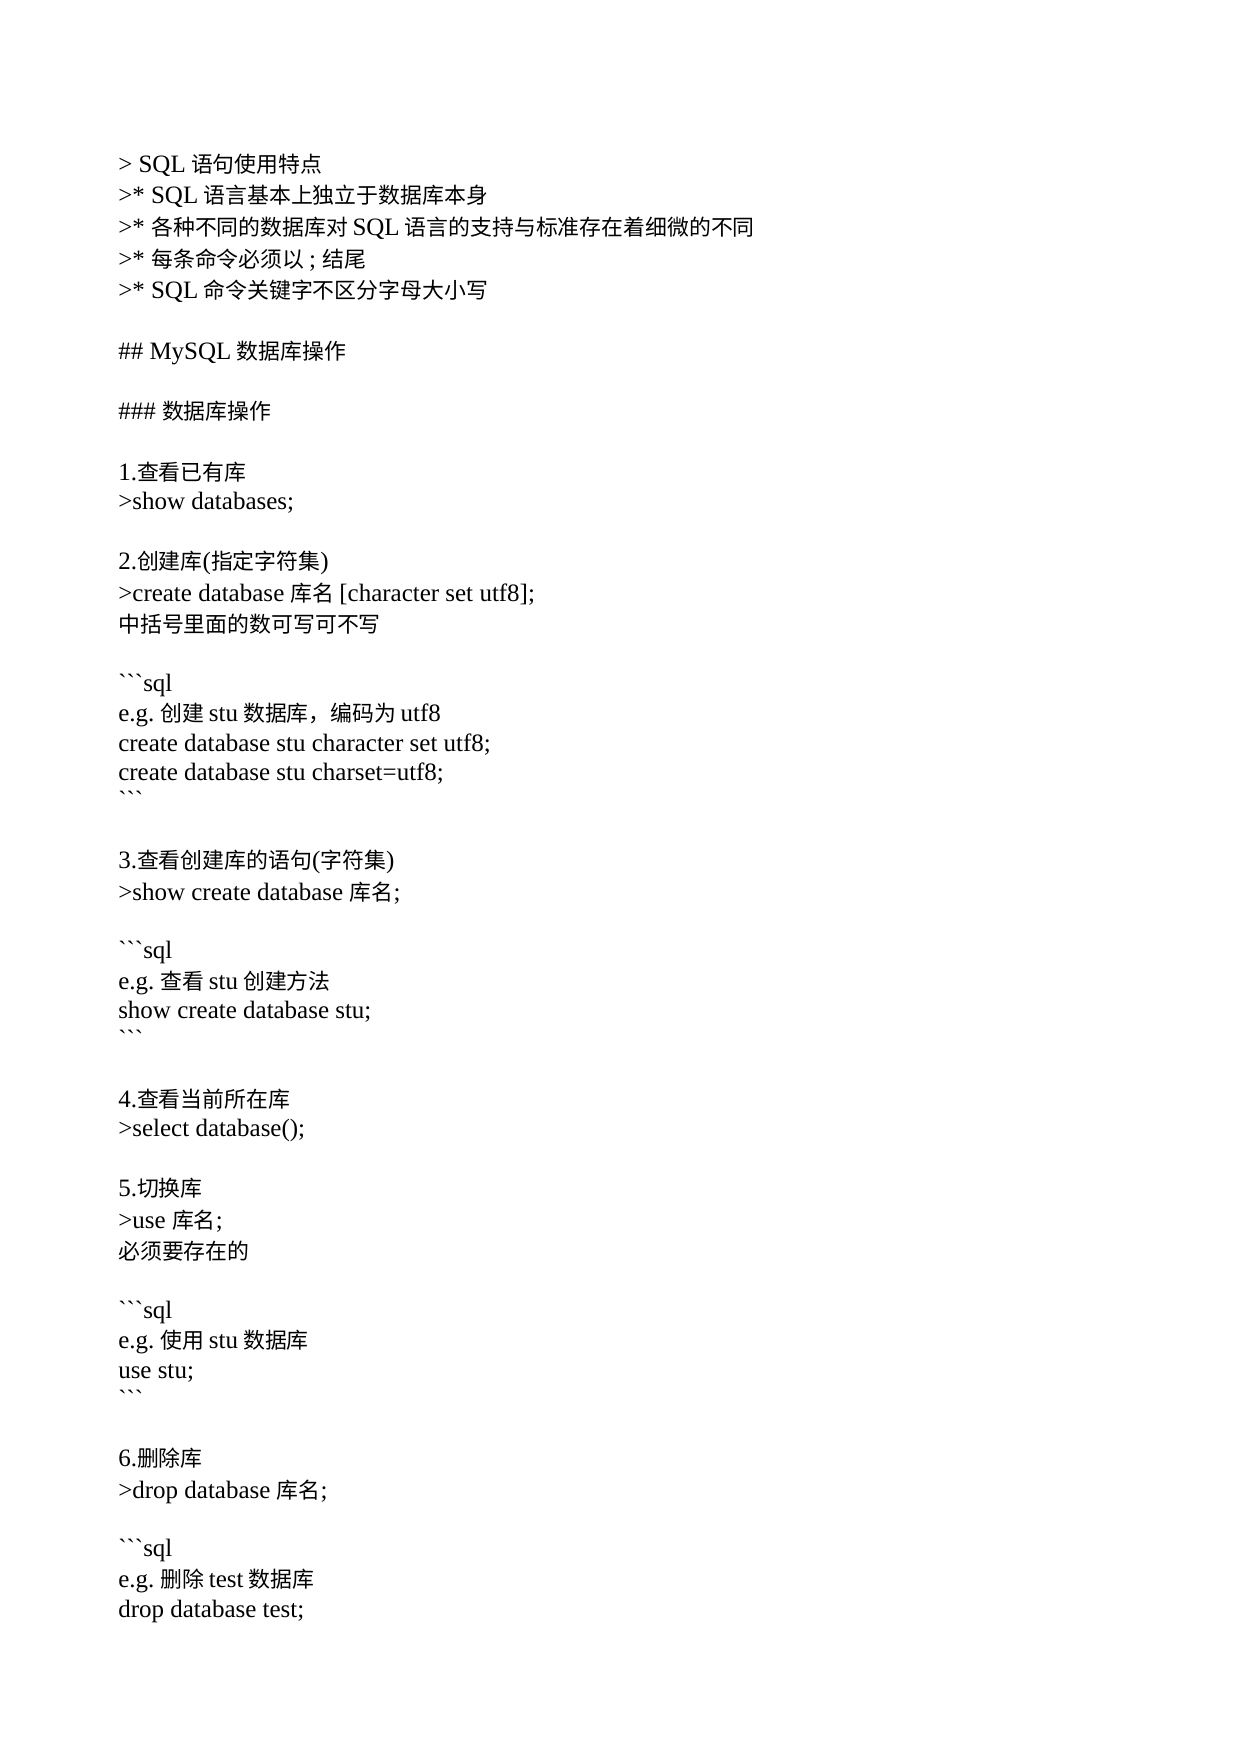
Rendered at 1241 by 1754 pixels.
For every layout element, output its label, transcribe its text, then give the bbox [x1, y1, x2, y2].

text >show databases; [118, 486, 1122, 515]
text >* 各种不同的数据库对SQL语言的支持与标准存在着细微的不同 [118, 210, 1122, 242]
text >use 库名; [118, 1203, 1122, 1234]
text drop database test; [118, 1594, 1122, 1623]
text ## MySQL 数据库操作 [118, 334, 1122, 366]
text create database stu character set utf8; [118, 728, 1122, 757]
text >show create database 库名; [118, 875, 1122, 906]
text ```sql [118, 1533, 1122, 1562]
text create database stu charset=utf8; [118, 757, 1122, 786]
text e.g. 查看stu创建方法 [118, 964, 1122, 996]
text >select database(); [118, 1113, 1122, 1142]
text use stu; [118, 1355, 1122, 1384]
text 1.查看已有库 [118, 455, 1122, 486]
text 5.切换库 [118, 1171, 1122, 1203]
text ```sql [118, 668, 1122, 696]
text 6.删除库 [118, 1441, 1122, 1473]
text ### 数据库操作 [118, 394, 1122, 426]
text 3.查看创建库的语句(字符集) [118, 843, 1122, 875]
text e.g. 使用stu数据库 [118, 1323, 1122, 1355]
text ``` [118, 1384, 1122, 1413]
text > SQL语句使用特点 [118, 147, 1122, 178]
text >* SQL语言基本上独立于数据库本身 [118, 178, 1122, 210]
text e.g. 删除test数据库 [118, 1562, 1122, 1594]
text e.g. 创建stu数据库，编码为utf8 [118, 696, 1122, 728]
text >* SQL命令关键字不区分字母大小写 [118, 273, 1122, 305]
text ```sql [118, 1295, 1122, 1323]
text 必须要存在的 [118, 1234, 1122, 1266]
text >* 每条命令必须以 ; 结尾 [118, 242, 1122, 273]
text 2.创建库(指定字符集) [118, 544, 1122, 576]
text show create database stu; [118, 996, 1122, 1024]
text ``` [118, 1024, 1122, 1053]
text ``` [118, 786, 1122, 814]
text ```sql [118, 935, 1122, 964]
text 4.查看当前所在库 [118, 1082, 1122, 1113]
text >drop database 库名; [118, 1473, 1122, 1505]
text 中括号里面的数可写可不写 [118, 607, 1122, 639]
text >create database 库名 [character set utf8]; [118, 576, 1122, 607]
